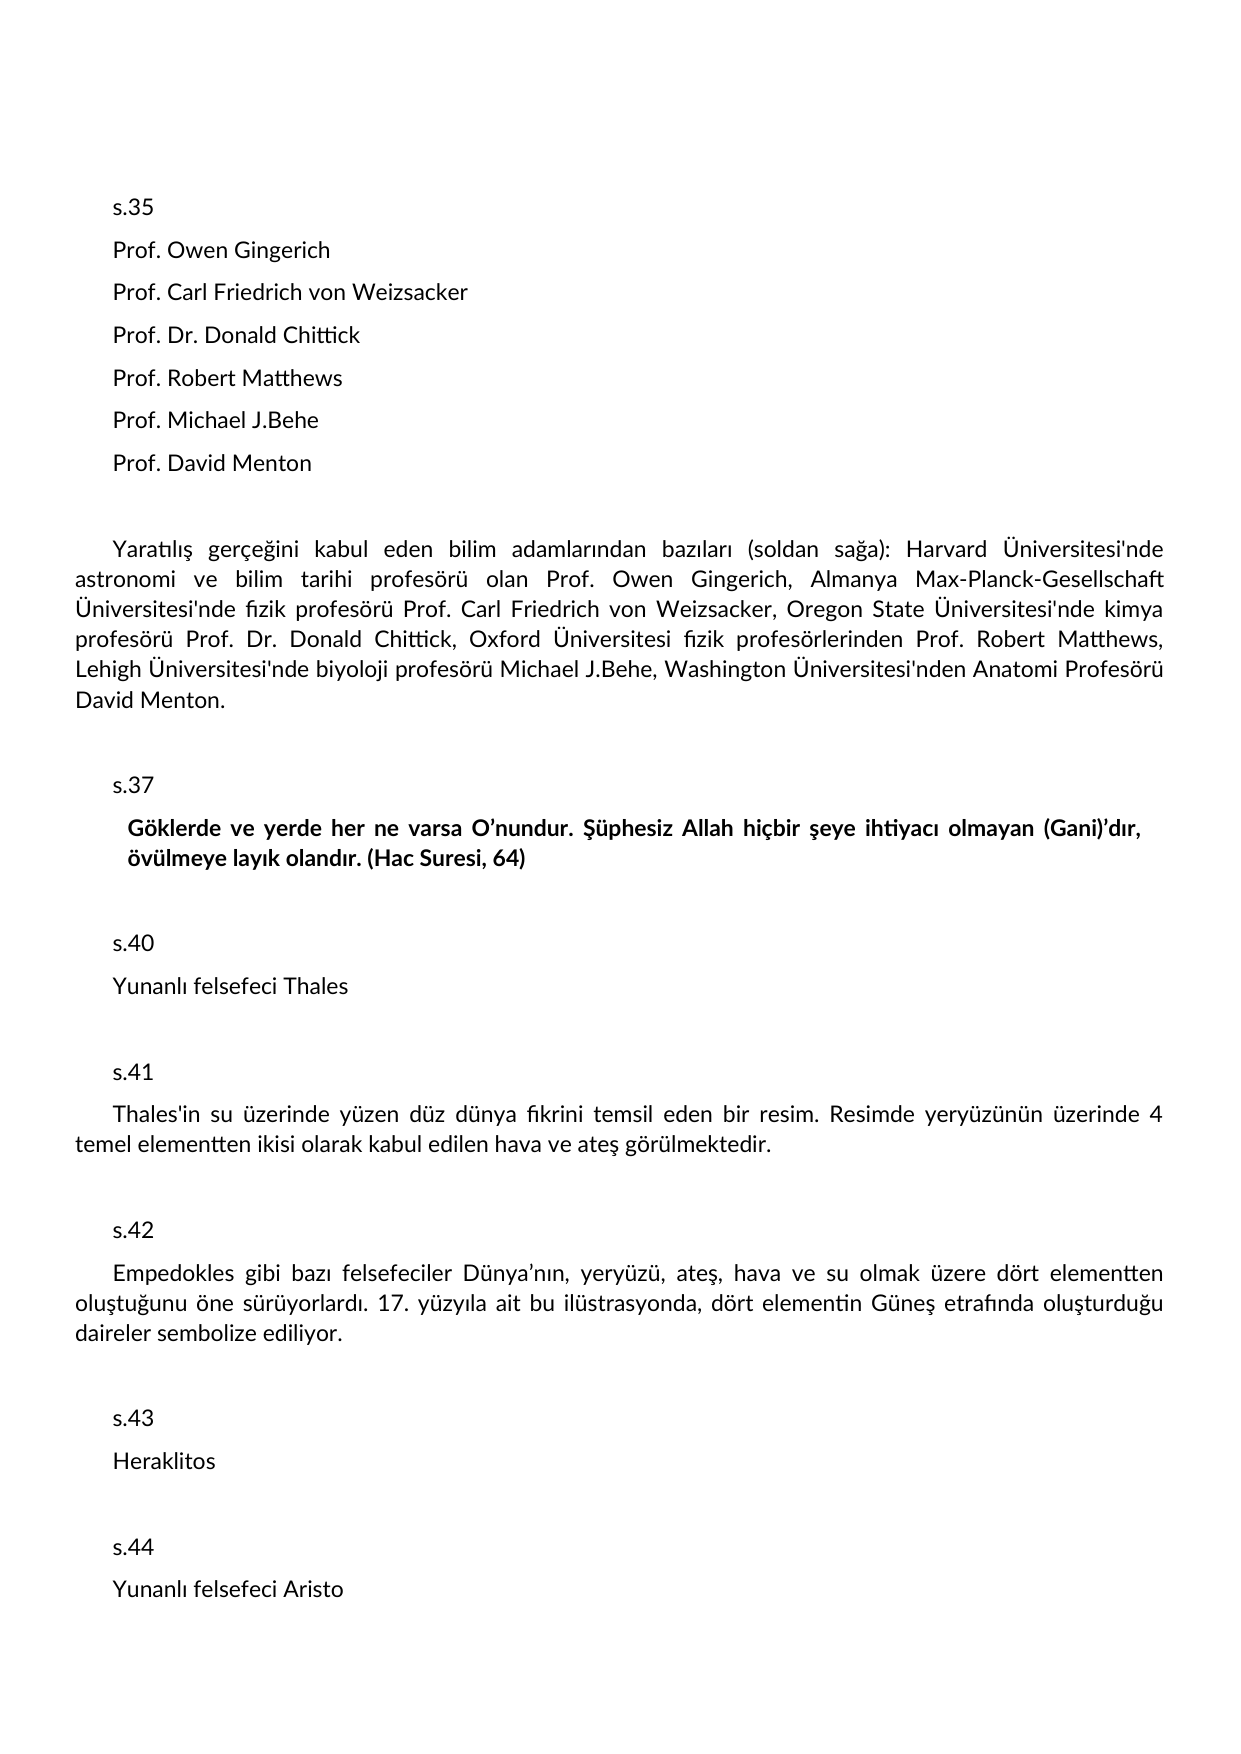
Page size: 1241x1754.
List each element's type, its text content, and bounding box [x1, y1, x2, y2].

text Prof. Michael J.Behe [75, 406, 1165, 434]
text Empedokles gibi bazı felsefeciler Dünya’nın, yeryüzü, ateş, hava ve su olmak üzere dört elementten oluştuğunu öne sürüyorlardı. 17. yüzyıla ait bu ilüstrasyonda, dört elementin Güneş etrafında oluşturduğu daireler sembolize ediliyor. [75, 1258, 1165, 1346]
text Prof. David Menton [75, 449, 1165, 476]
text s.43 [75, 1404, 1165, 1432]
text Prof. Carl Friedrich von Weizsacker [75, 278, 1165, 306]
text Göklerde ve yerde her ne varsa O’nundur. Şüphesiz Allah hiçbir şeye ihtiyacı olmayan (Gani)’dır, övülmeye layık olandır. (Hac Suresi, 64) [127, 813, 1143, 871]
text Yunanlı felsefeci Aristo [75, 1575, 1165, 1602]
text s.42 [75, 1216, 1165, 1243]
text Prof. Dr. Donald Chittick [75, 321, 1165, 348]
text s.35 [75, 193, 1165, 220]
text s.37 [75, 771, 1165, 798]
text Yaratılış gerçeğini kabul eden bilim adamlarından bazıları (soldan sağa): Harvard Üniversitesi'nde astronomi ve bilim tarihi profesörü olan Prof. Owen Gingerich, Almanya Max-Planck-Gesellschaft Üniversitesi'nde fizik profesörü Prof. Carl Friedrich von Weizsacker, Oregon State Üniversitesi'nde kimya profesörü Prof. Dr. Donald Chittick, Oxford Üniversitesi fizik profesörlerinden Prof. Robert Matthews, Lehigh Üniversitesi'nde biyoloji profesörü Michael J.Behe, Washington Üniversitesi'nden Anatomi Profesörü David Menton. [75, 534, 1165, 713]
text Prof. Robert Matthews [75, 363, 1165, 391]
text s.41 [75, 1057, 1165, 1085]
text Thales'in su üzerinde yüzen düz dünya fikrini temsil eden bir resim. Resimde yeryüzünün üzerinde 4 temel elementten ikisi olarak kabul edilen hava ve ateş görülmektedir. [75, 1100, 1165, 1158]
text s.44 [75, 1532, 1165, 1560]
text Yunanlı felsefeci Thales [75, 972, 1165, 999]
text Prof. Owen Gingerich [75, 235, 1165, 263]
text s.40 [75, 929, 1165, 957]
text Heraklitos [75, 1447, 1165, 1474]
